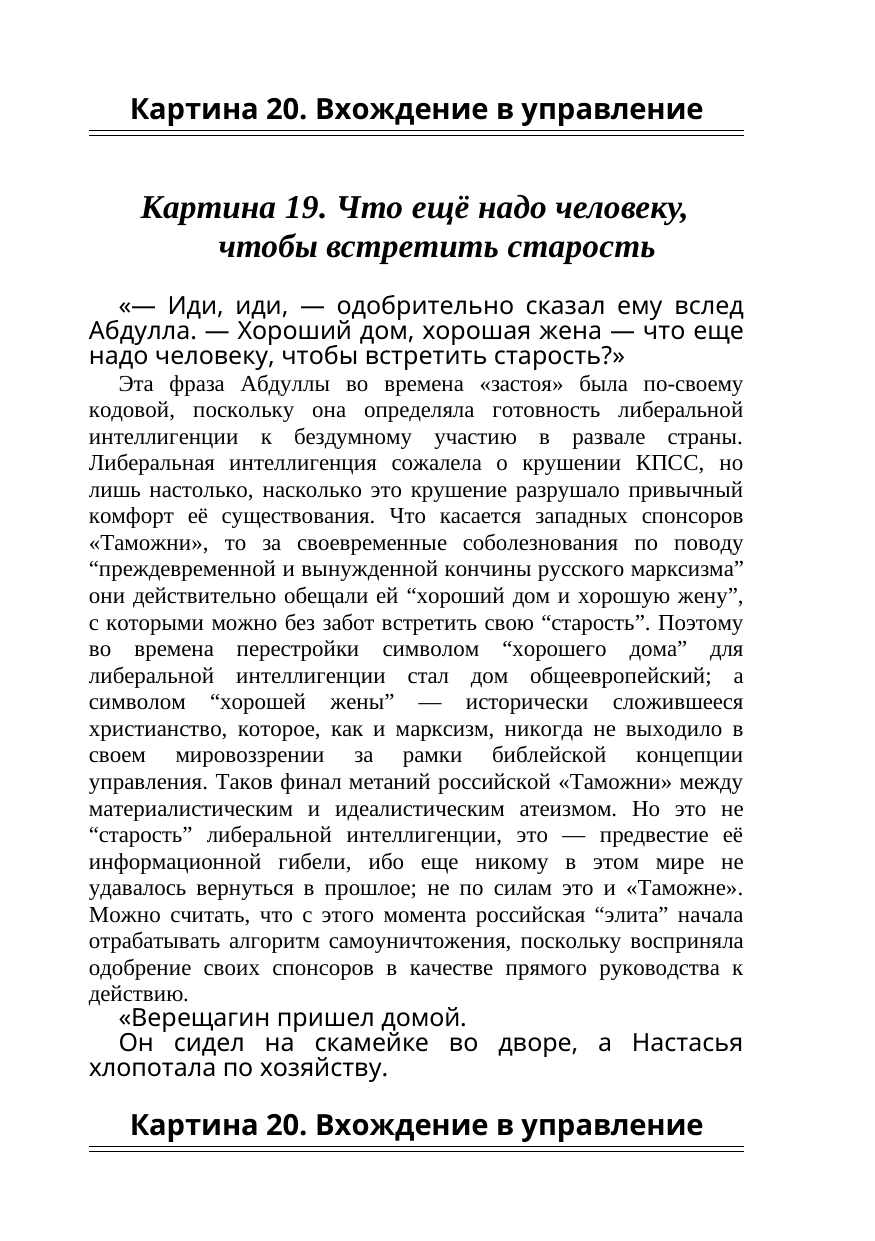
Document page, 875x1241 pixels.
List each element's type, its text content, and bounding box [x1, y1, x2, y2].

subtitle Картина 19. Что ещё надо человеку, чтобы встретить старость [89, 187, 744, 264]
text Он сидел на скамейке во дворе, а Настасья хлопотала по хозяйству. [89, 1032, 744, 1082]
text Эта фраза Абдуллы во времена «застоя» была по-своему кодовой, поскольку она определяла готовность либеральной интеллигенции к бездумному участию в развале страны. Либеральная интеллигенция сожалела о крушении КПСС, но лишь настолько, насколько это крушение разрушало привычный комфорт её существования. Что касается западных спонсоров «Таможни», то за своевременные соболезнования по поводу “преждевременной и вынужденной кончины русского марксизма” они действительно обещали ей “хороший дом и хорошую жену”, с которыми можно без забот встретить свою “старость”. Поэтому во времена перестройки символом “хорошего дома” для либеральной интеллигенции стал дом общеевропейский; а символом “хорошей жены” — исторически сложившееся христианство, которое, как и марксизм, никогда не выходило в своем мировоззрении за рамки библейской концепции управления. Таков финал метаний российской «Таможни» между материалистическим и идеалистическим атеизмом. Но это не “старость” либеральной интеллигенции, это — предвестие её информационной гибели, ибо еще никому в этом мире не удавалось вернуться в прошлое; не по силам это и «Таможне». Можно считать, что с этого момента российская “элита” начала отрабатывать алгоритм самоуничтожения, поскольку восприняла одобрение своих спонсоров в качестве прямого руководства к действию. [89, 369, 744, 1007]
text «— Иди, иди, — одобрительно сказал ему вслед Абдулла. — Хороший дом, хорошая жена — что еще надо человеку, чтобы встретить старость?» [89, 294, 744, 369]
text «Верещагин пришел домой. [89, 1007, 744, 1032]
